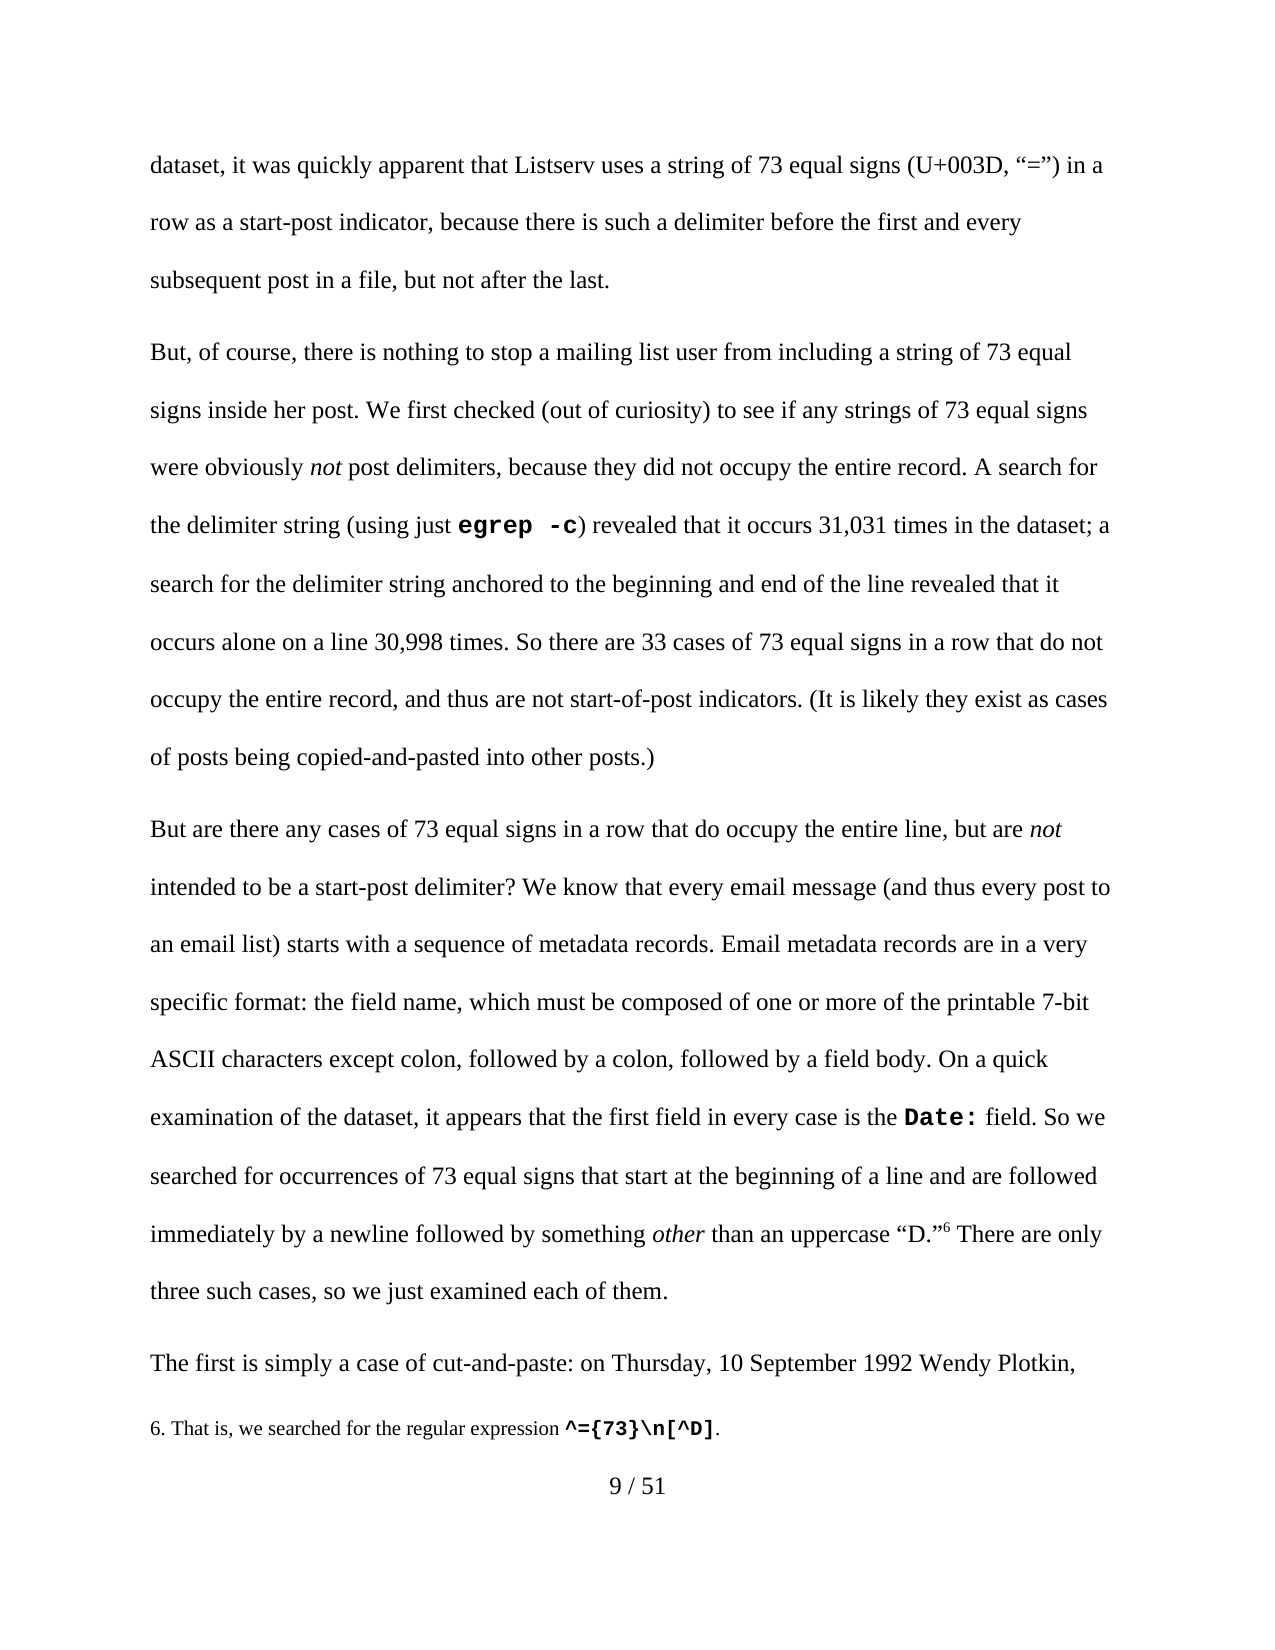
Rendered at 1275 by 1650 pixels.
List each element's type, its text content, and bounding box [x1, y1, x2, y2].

text But, of course, there is nothing to stop a mailing list user from including a string of 73 equal signs inside her post. We first checked (out of curiosity) to see if any strings of 73 equal signs were obviously not post delimiters, because they did not occupy the entire record. A search for the delimiter string (using just egrep -c) revealed that it occurs 31,031 times in the dataset; a search for the delimiter string anchored to the beginning and end of the line revealed that it occurs alone on a line 30,998 times. So there are 33 cases of 73 equal signs in a row that do not occupy the entire record, and thus are not start-of-post indicators. (It is likely they exist as cases of posts being copied-and-pasted into other posts.) [150, 337, 1125, 771]
text The first is simply a case of cut-and-paste: on Thursday, 10 September 1992 Wendy Plotkin, [150, 1348, 1125, 1377]
text But are there any cases of 73 equal signs in a row that do occupy the entire line, but are not intended to be a start-post delimiter? We know that every email message (and thus every post to an email list) starts with a sequence of metadata records. Email metadata records are in a very specific format: the field name, which must be composed of one or more of the printable 7-bit ASCII characters except colon, followed by a colon, followed by a field body. On a quick examination of the dataset, it appears that the first field in every case is the Date: field. So we searched for occurrences of 73 equal signs that start at the beginning of a line and are followed immediately by a newline followed by something other than an uppercase “D.” There are only three such cases, so we just examined each of them. [150, 814, 1125, 1305]
text . That is, we searched for the regular expression ^={73}\n[^D]. [150, 1416, 1125, 1442]
text dataset, it was quickly apparent that Listserv uses a string of 73 equal signs (U+003D, “=”) in a row as a start-post indicator, because there is such a delimiter before the first and every subsequent post in a file, but not after the last. [150, 150, 1125, 294]
